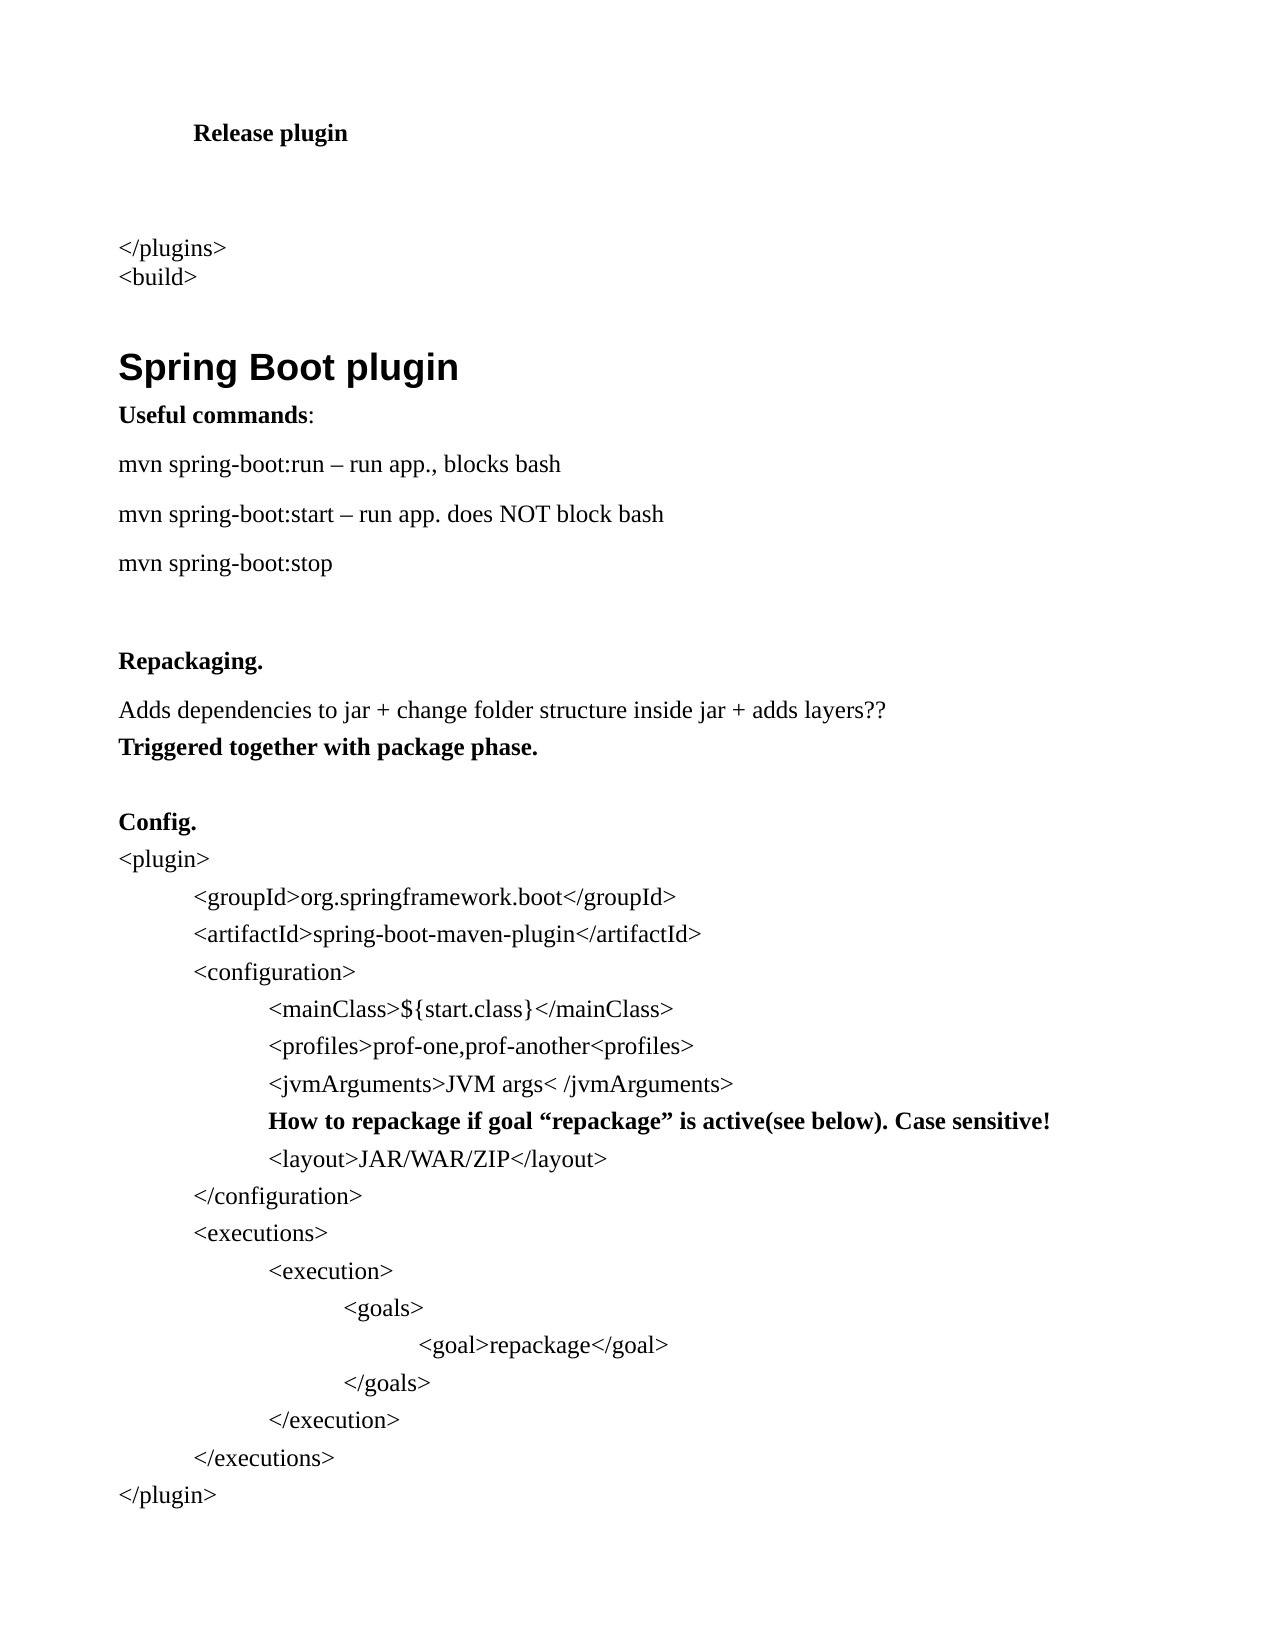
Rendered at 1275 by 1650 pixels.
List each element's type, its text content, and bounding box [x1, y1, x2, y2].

text </plugin> [118, 1480, 1157, 1509]
text </plugins> [118, 233, 1157, 262]
text <configuration> [118, 957, 1157, 985]
text mvn spring-boot:start – run app. does NOT block bash [118, 499, 1157, 527]
text <mainClass>${start.class}</mainClass> [118, 994, 1157, 1023]
text <layout>JAR/WAR/ZIP</layout> [118, 1144, 1157, 1172]
text </configuration> [118, 1181, 1157, 1210]
text Adds dependencies to jar + change folder structure inside jar + adds layers?? [118, 695, 1157, 724]
text </executions> [118, 1443, 1157, 1472]
text </goals> [118, 1368, 1157, 1397]
text <executions> [118, 1218, 1157, 1247]
text <plugin> [118, 844, 1157, 873]
text Useful commands: [118, 401, 1157, 429]
text </execution> [118, 1405, 1157, 1434]
text <goal>repackage</goal> [118, 1331, 1157, 1359]
text <jvmArguments>JVM args< /jvmArguments> [118, 1069, 1157, 1098]
text <goals> [118, 1293, 1157, 1322]
text <execution> [118, 1256, 1157, 1284]
text <artifactId>spring-boot-maven-plugin</artifactId> [118, 919, 1157, 948]
text mvn spring-boot:stop [118, 548, 1157, 576]
text <groupId>org.springframework.boot</groupId> [118, 882, 1157, 911]
subtitle Spring Boot plugin [118, 344, 1157, 388]
text mvn spring-boot:run – run app., blocks bash [118, 449, 1157, 478]
text How to repackage if goal “repackage” is active(see below). Case sensitive! [118, 1106, 1157, 1135]
text Release plugin [118, 118, 1157, 147]
text Repackaging. [118, 646, 1157, 674]
text Config. [118, 807, 1157, 836]
text <build> [118, 262, 1157, 291]
text Triggered together with package phase. [118, 732, 1157, 761]
text <profiles>prof-one,prof-another<profiles> [118, 1031, 1157, 1060]
